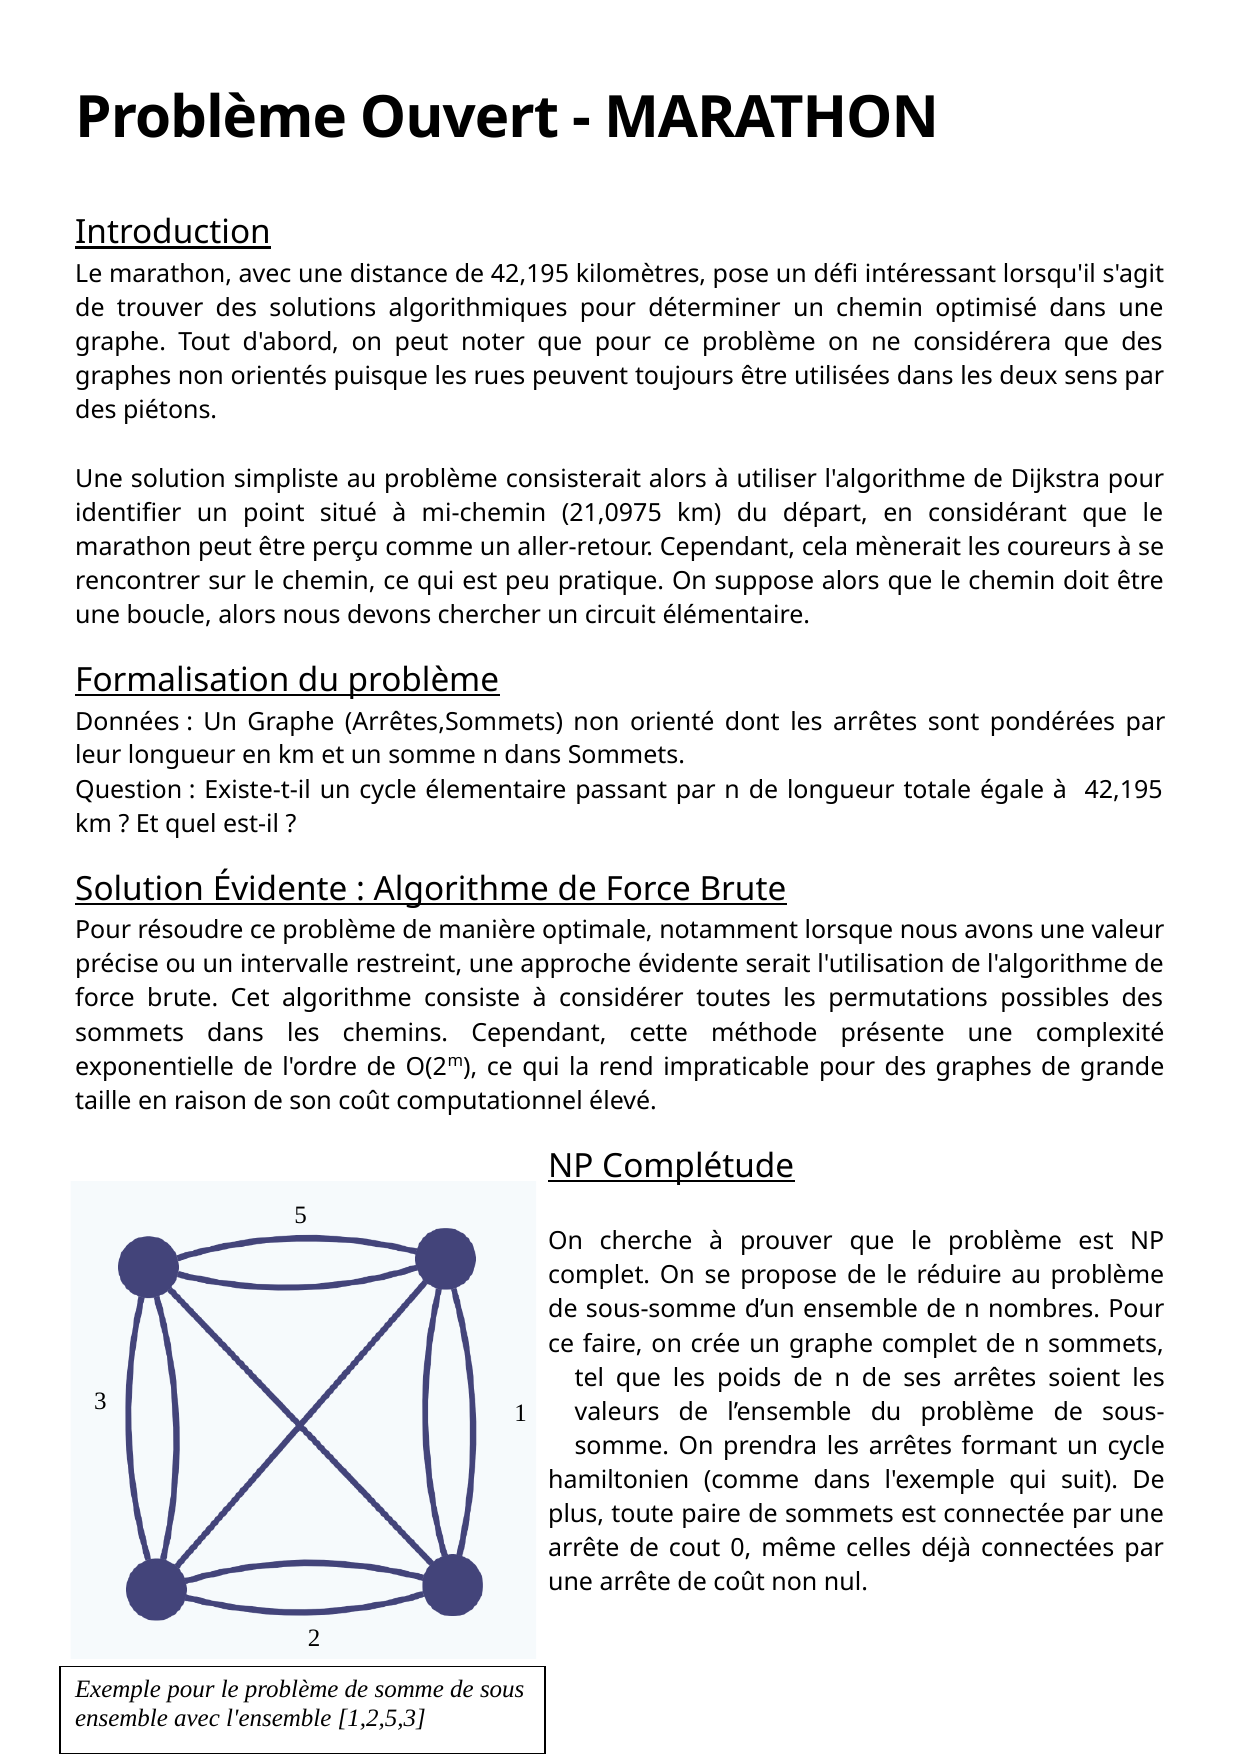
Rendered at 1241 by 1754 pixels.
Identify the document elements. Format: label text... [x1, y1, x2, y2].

text Données : Un Graphe (Arrêtes,Sommets) non orienté dont les arrêtes sont pondérées par leur longueur en km et un somme n dans Sommets. [75, 703, 1165, 771]
text Question : Existe-t-il un cycle élementaire passant par n de longueur totale égale à 42,195 km ? Et quel est-il ? [75, 771, 1165, 839]
text Une solution simpliste au problème consisterait alors à utiliser l'algorithme de Dijkstra pour identifier un point situé à mi-chemin (21,0975 km) du départ, en considérant que le marathon peut être perçu comme un aller-retour. Cependant, cela mènerait les coureurs à se rencontrer sur le chemin, ce qui est peu pratique. On suppose alors que le chemin doit être une boucle, alors nous devons chercher un circuit élémentaire. [75, 460, 1165, 631]
subtitle Formalisation du problème [75, 656, 1165, 701]
subtitle Problème Ouvert - MARATHON [75, 75, 1165, 154]
picture [70, 1181, 537, 1659]
text Pour résoudre ce problème de manière optimale, notamment lorsque nous avons une valeur précise ou un intervalle restreint, une approche évidente serait l'utilisation de l'algorithme de force brute. Cet algorithme consiste à considérer toutes les permutations possibles des sommets dans les chemins. Cependant, cette méthode présente une complexité exponentielle de l'ordre de O(2m), ce qui la rend impraticable pour des graphes de grande taille en raison de son coût computationnel élevé. [75, 912, 1165, 1116]
subtitle Introduction [75, 208, 1165, 254]
subtitle NP Complétude [75, 1141, 1165, 1187]
text On cherche à prouver que le problème est NP complet. On se propose de le réduire au problème de sous-somme d’un ensemble de n nombres. Pour ce faire, on crée un graphe complet de n sommets, tel que les poids de n de ses arrêtes soient les valeurs de l’ensemble du problème de sous-somme. On prendra les arrêtes formant un cycle hamiltonien (comme dans l'exemple qui suit). De plus, toute paire de sommets est connectée par une arrête de cout 0, même celles déjà connectées par une arrête de coût non nul. [537, 1223, 1165, 1598]
text Le marathon, avec une distance de 42,195 kilomètres, pose un défi intéressant lorsqu'il s'agit de trouver des solutions algorithmiques pour déterminer un chemin optimisé dans une graphe. Tout d'abord, on peut noter que pour ce problème on ne considérera que des graphes non orientés puisque les rues peuvent toujours être utilisées dans les deux sens par des piétons. [75, 256, 1165, 426]
subtitle Solution Évidente : Algorithme de Force Brute [75, 864, 1165, 910]
